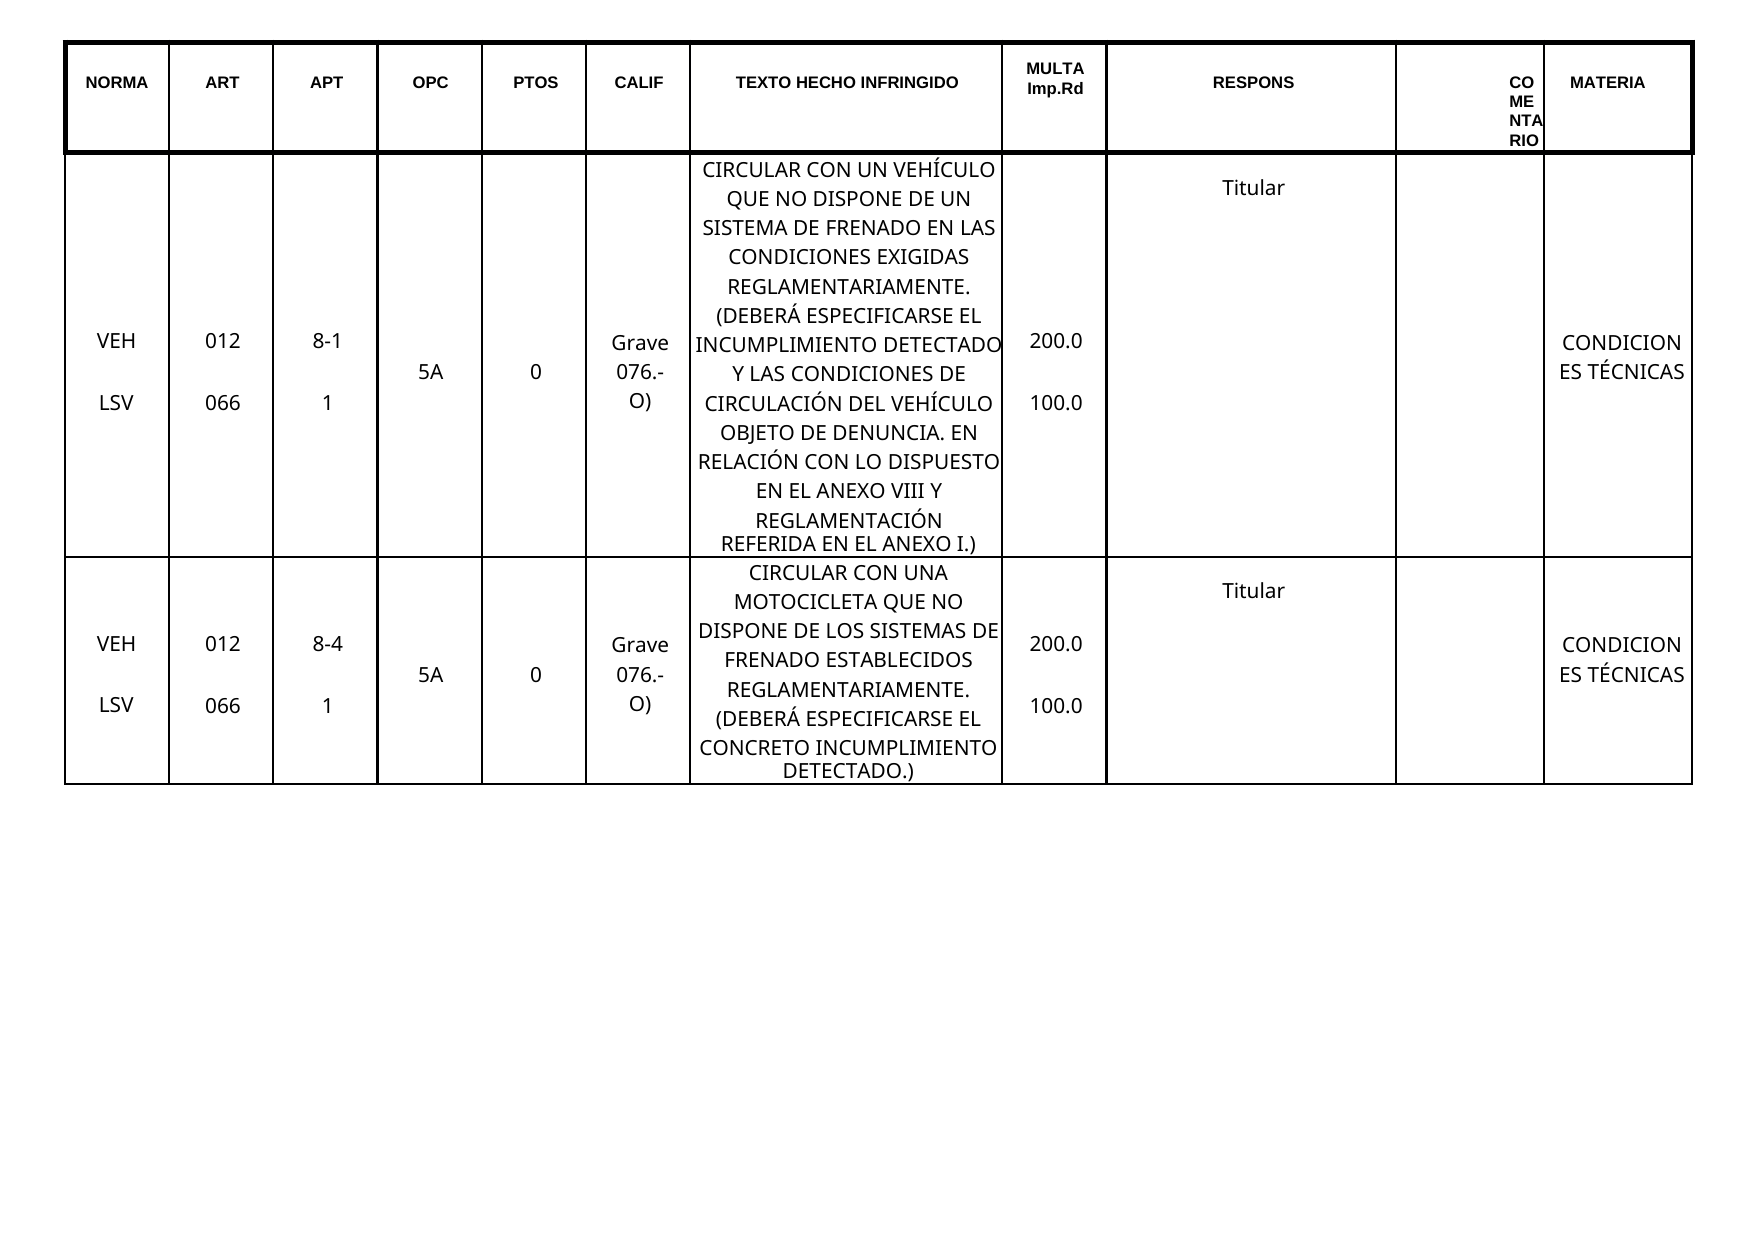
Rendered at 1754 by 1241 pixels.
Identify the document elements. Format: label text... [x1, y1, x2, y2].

table_cell VEH LSV [66, 155, 168, 556]
table_cell 012 066 [170, 155, 272, 556]
table_header MATERIA [1545, 45, 1690, 149]
table_cell CONDICION ES TÉCNICAS [1545, 558, 1691, 783]
table_header OPC [379, 45, 481, 149]
table_cell 8-4 1 [274, 558, 376, 783]
table_cell [1397, 558, 1543, 783]
table_cell 5A [379, 155, 481, 556]
table_cell 0 [483, 558, 585, 783]
table_cell 0 [483, 155, 585, 556]
table_header TEXTO HECHO INFRINGIDO [691, 45, 1001, 149]
table_cell Titular [1108, 155, 1395, 556]
table_header APT [274, 45, 376, 149]
table_header COMENTARIO [1397, 45, 1543, 149]
table_cell CIRCULAR CON UNA MOTOCICLETA QUE NO DISPONE DE LOS SISTEMAS DE FRENADO ESTABLECIDOS REGLAMENTARIAMENTE. (DEBERÁ ESPECIFICARSE EL CONCRETO INCUMPLIMIENTO DETECTADO.) [691, 558, 1001, 783]
table_header MULTA Imp.Rd [1003, 45, 1105, 149]
table_cell 8-1 1 [274, 155, 376, 556]
table_cell VEH LSV [66, 558, 168, 783]
table_header ART [170, 45, 272, 149]
table_header RESPONS [1108, 45, 1395, 149]
table_cell 200.0 100.0 [1003, 558, 1105, 783]
table_header NORMA [68, 45, 168, 149]
table_cell CONDICION ES TÉCNICAS [1545, 155, 1691, 556]
table_header CALIF [587, 45, 689, 149]
table_header PTOS [483, 45, 585, 149]
table_cell Grave 076.- O) [587, 155, 689, 556]
table_cell Titular [1108, 558, 1395, 783]
table_cell 5A [379, 558, 481, 783]
table_cell 012 066 [170, 558, 272, 783]
table_cell Grave 076.- O) [587, 558, 689, 783]
table_cell 200.0 100.0 [1003, 155, 1105, 556]
table_cell CIRCULAR CON UN VEHÍCULO QUE NO DISPONE DE UN SISTEMA DE FRENADO EN LAS CONDICIONES EXIGIDAS REGLAMENTARIAMENTE. (DEBERÁ ESPECIFICARSE EL INCUMPLIMIENTO DETECTADO Y LAS CONDICIONES DE CIRCULACIÓN DEL VEHÍCULO OBJETO DE DENUNCIA. EN RELACIÓN CON LO DISPUESTO EN EL ANEXO VIII Y REGLAMENTACIÓN REFERIDA EN EL ANEXO I.) [691, 155, 1001, 556]
table_cell [1397, 155, 1543, 556]
